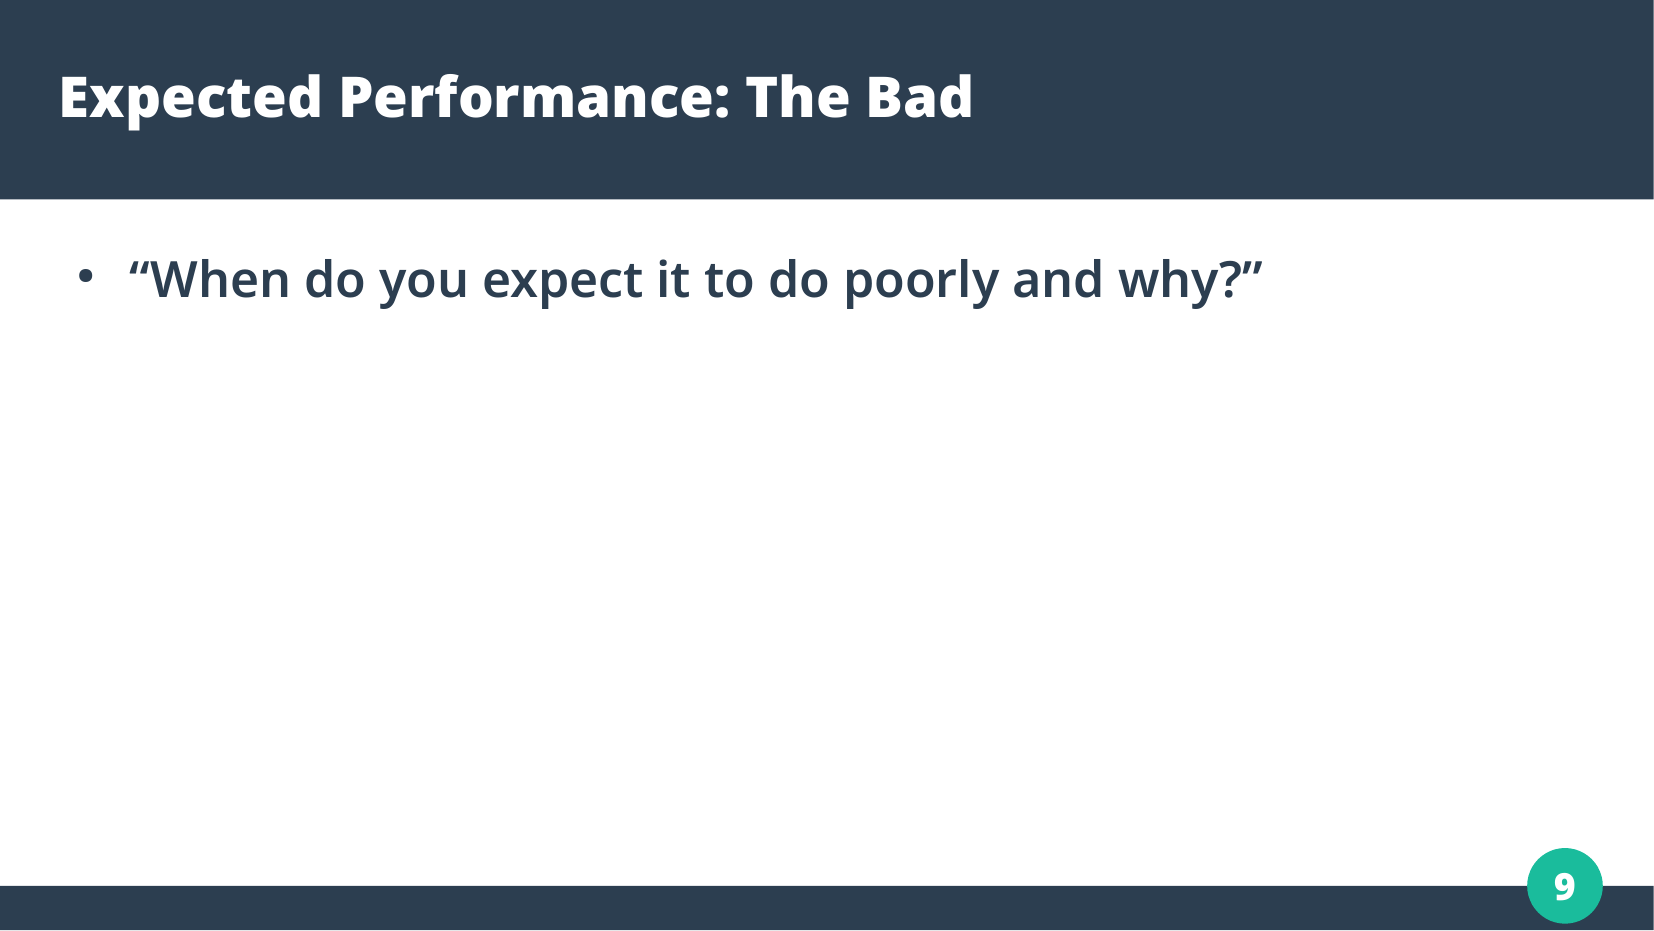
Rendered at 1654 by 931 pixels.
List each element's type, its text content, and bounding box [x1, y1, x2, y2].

list “When do you expect it to do poorly and why?” [59, 243, 1595, 864]
title Expected Performance: The Bad [59, 37, 1595, 155]
